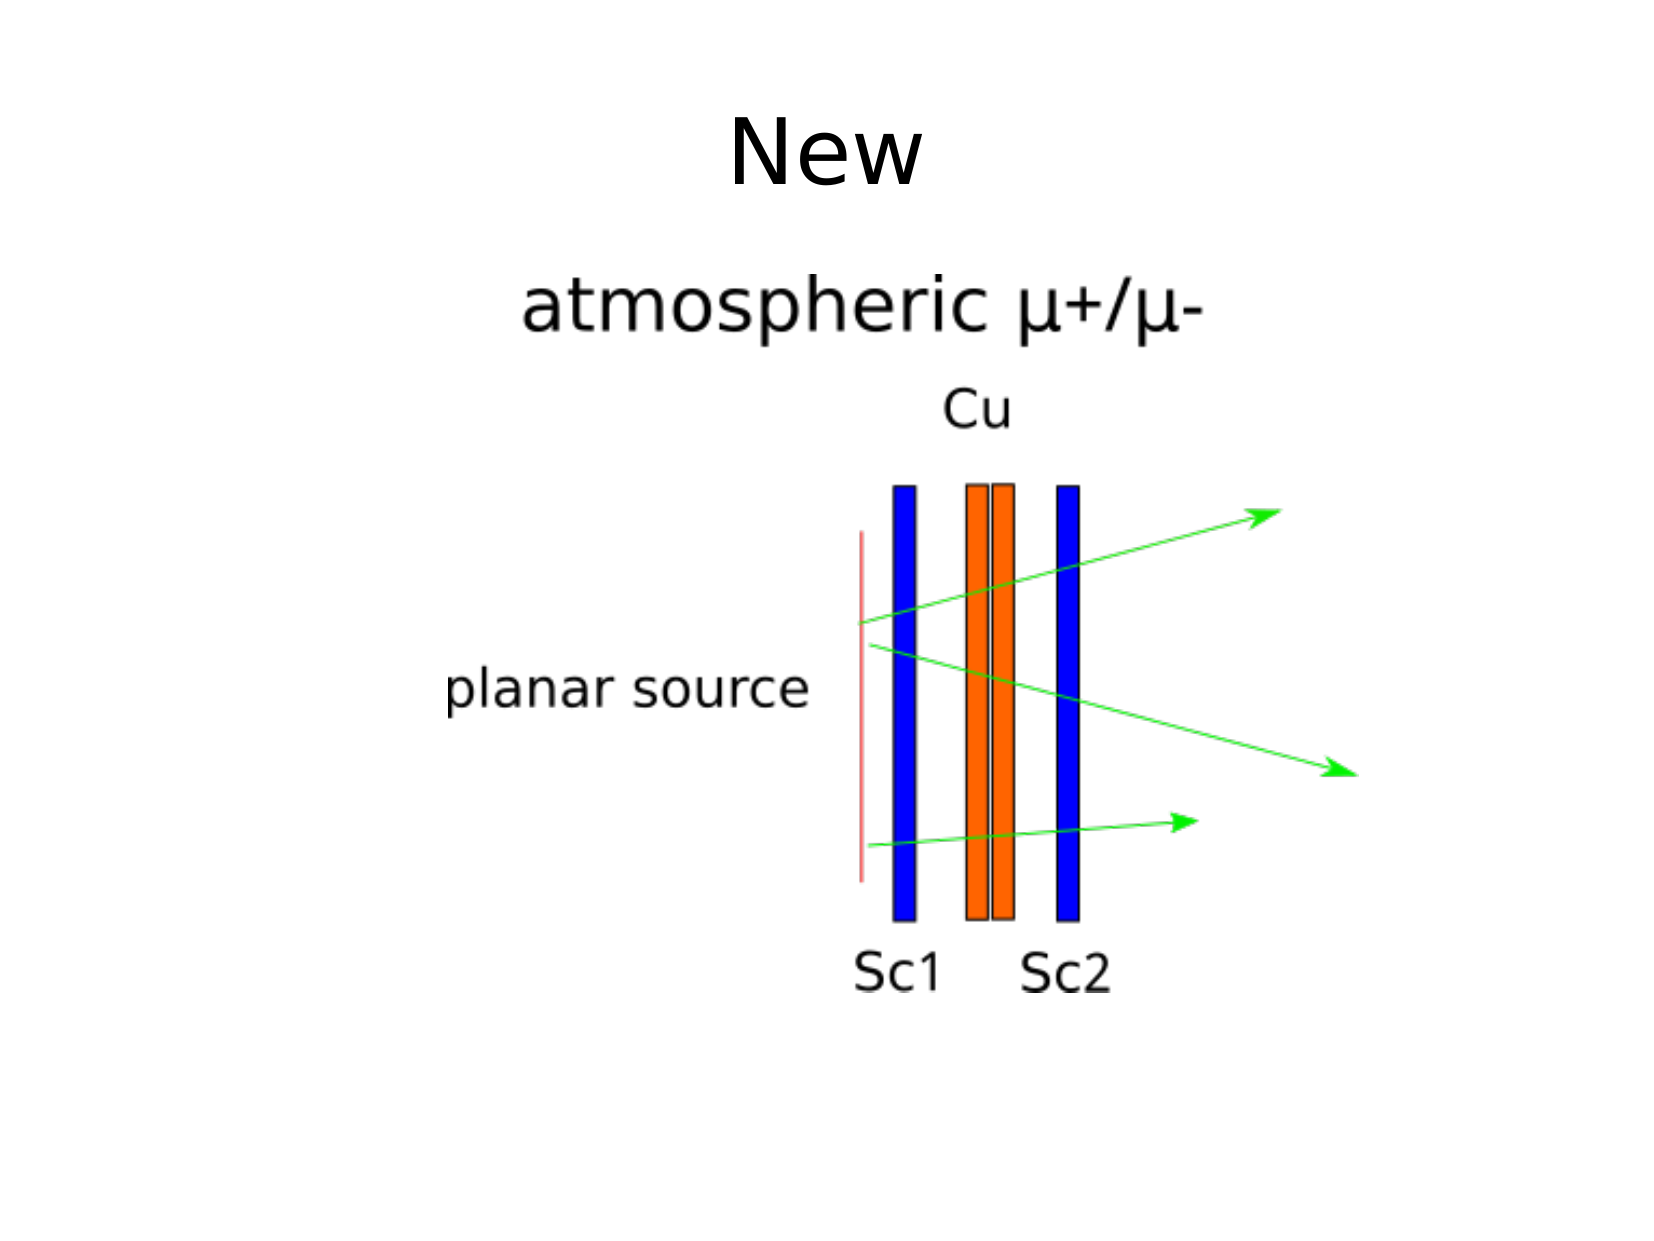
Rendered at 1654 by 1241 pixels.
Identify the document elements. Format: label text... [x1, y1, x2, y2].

title New [82, 49, 1571, 257]
picture [448, 274, 1359, 993]
